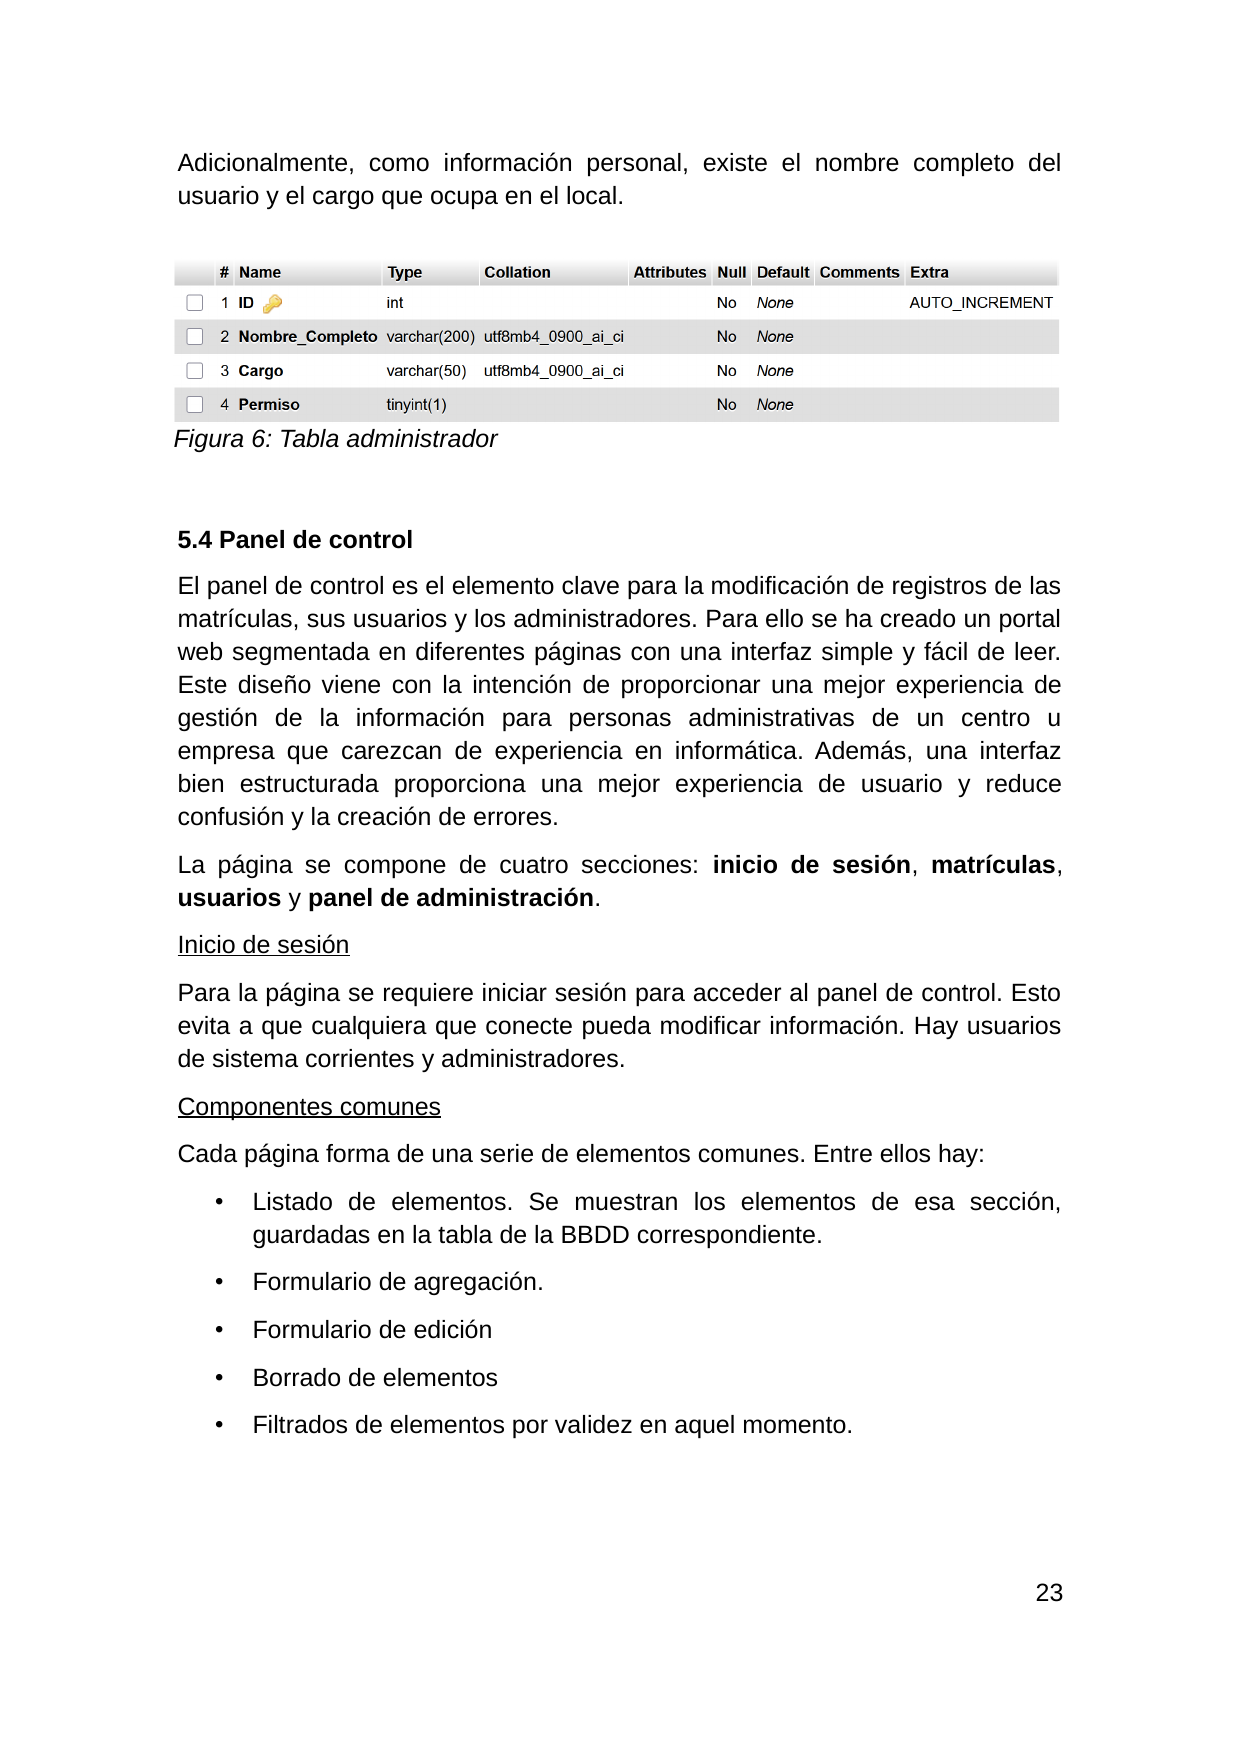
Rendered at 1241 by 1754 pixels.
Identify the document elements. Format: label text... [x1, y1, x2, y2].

text La página se compone de cuatro secciones: inicio de sesión, matrículas, usuarios y panel de administración. [177, 849, 1063, 911]
list Borrado de elementos [215, 1363, 1063, 1392]
text El panel de control es el elemento clave para la modificación de registros de las matrículas, sus usuarios y los administradores. Para ello se ha creado un portal web segmentada en diferentes páginas con una interfaz simple y fácil de leer. Este diseño viene con la intención de proporcionar una mejor experiencia de gestión de la información para personas administrativas de un centro u empresa que carezcan de experiencia en informática. Además, una interfaz bien estructurada proporciona una mejor experiencia de usuario y reduce confusión y la creación de errores. [177, 571, 1063, 831]
list Listado de elementos. Se muestran los elementos de esa sección, guardadas en la tabla de la BBDD correspondiente. [215, 1187, 1063, 1248]
list Filtrados de elementos por validez en aquel momento. [215, 1411, 1063, 1439]
subtitle 5.4 Panel de control [177, 525, 1063, 554]
text Componentes comunes [177, 1091, 1063, 1120]
list Formulario de edición [215, 1315, 1063, 1344]
list Formulario de agregación. [215, 1267, 1063, 1296]
text Para la página se requiere iniciar sesión para acceder al panel de control. Esto evita a que cualquiera que conecte pueda modificar información. Hay usuarios de sistema corrientes y administradores. [177, 978, 1063, 1073]
text Adicionalmente, como información personal, existe el nombre completo del usuario y el cargo que ocupa en el local. [177, 148, 1063, 209]
text Cada página forma de una serie de elementos comunes. Entre ellos hay: [177, 1139, 1063, 1168]
text Inicio de sesión [177, 930, 1063, 959]
text Figura 6: Tabla administrador [173, 424, 1059, 453]
picture [173, 258, 1060, 424]
